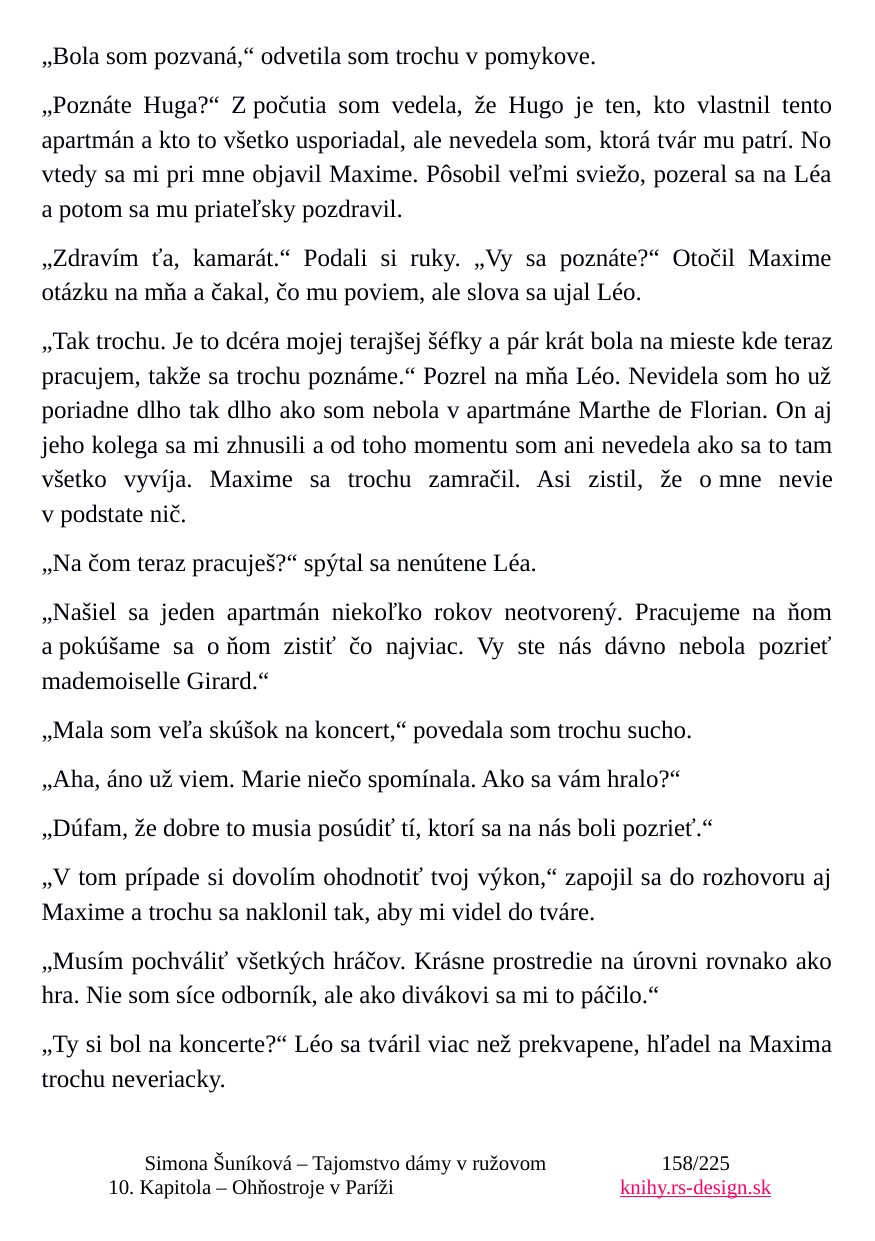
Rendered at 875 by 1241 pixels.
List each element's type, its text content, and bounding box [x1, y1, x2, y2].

text „V tom prípade si dovolím ohodnotiť tvoj výkon,“ zapojil sa do rozhovoru aj Maxime a trochu sa naklonil tak, aby mi videl do tváre. [41, 862, 833, 925]
text „Ty si bol na koncerte?“ Léo sa tváril viac než prekvapene, hľadel na Maxima trochu neveriacky. [41, 1029, 833, 1092]
text „Bola som pozvaná,“ odvetila som trochu v pomykove. [41, 41, 833, 70]
text „Dúfam, že dobre to musia posúdiť tí, ktorí sa na nás boli pozrieť.“ [41, 813, 833, 842]
text „Mala som veľa skúšok na koncert,“ povedala som trochu sucho. [41, 715, 833, 744]
text „Musím pochváliť všetkých hráčov. Krásne prostredie na úrovni rovnako ako hra. Nie som síce odborník, ale ako divákovi sa mi to páčilo.“ [41, 946, 833, 1009]
text „Aha, áno už viem. Marie niečo spomínala. Ako sa vám hralo?“ [41, 764, 833, 793]
text „Poznáte Huga?“ Z počutia som vedela, že Hugo je ten, kto vlastnil tento apartmán a kto to všetko usporiadal, ale nevedela som, ktorá tvár mu patrí. No vtedy sa mi pri mne objavil Maxime. Pôsobil veľmi sviežo, pozeral sa na Léa a potom sa mu priateľsky pozdravil. [41, 90, 833, 223]
text „Na čom teraz pracuješ?“ spýtal sa nenútene Léa. [41, 548, 833, 577]
text „Tak trochu. Je to dcéra mojej terajšej šéfky a pár krát bola na mieste kde teraz pracujem, takže sa trochu poznáme.“ Pozrel na mňa Léo. Nevidela som ho už poriadne dlho tak dlho ako som nebola v apartmáne Marthe de Florian. On aj jeho kolega sa mi zhnusili a od toho momentu som ani nevedela ako sa to tam všetko vyvíja. Maxime sa trochu zamračil. Asi zistil, že o mne nevie v podstate nič. [41, 326, 833, 528]
text „Zdravím ťa, kamarát.“ Podali si ruky. „Vy sa poznáte?“ Otočil Maxime otázku na mňa a čakal, čo mu poviem, ale slova sa ujal Léo. [41, 243, 833, 306]
text „Našiel sa jeden apartmán niekoľko rokov neotvorený. Pracujeme na ňom a pokúšame sa o ňom zistiť čo najviac. Vy ste nás dávno nebola pozrieť mademoiselle Girard.“ [41, 597, 833, 695]
